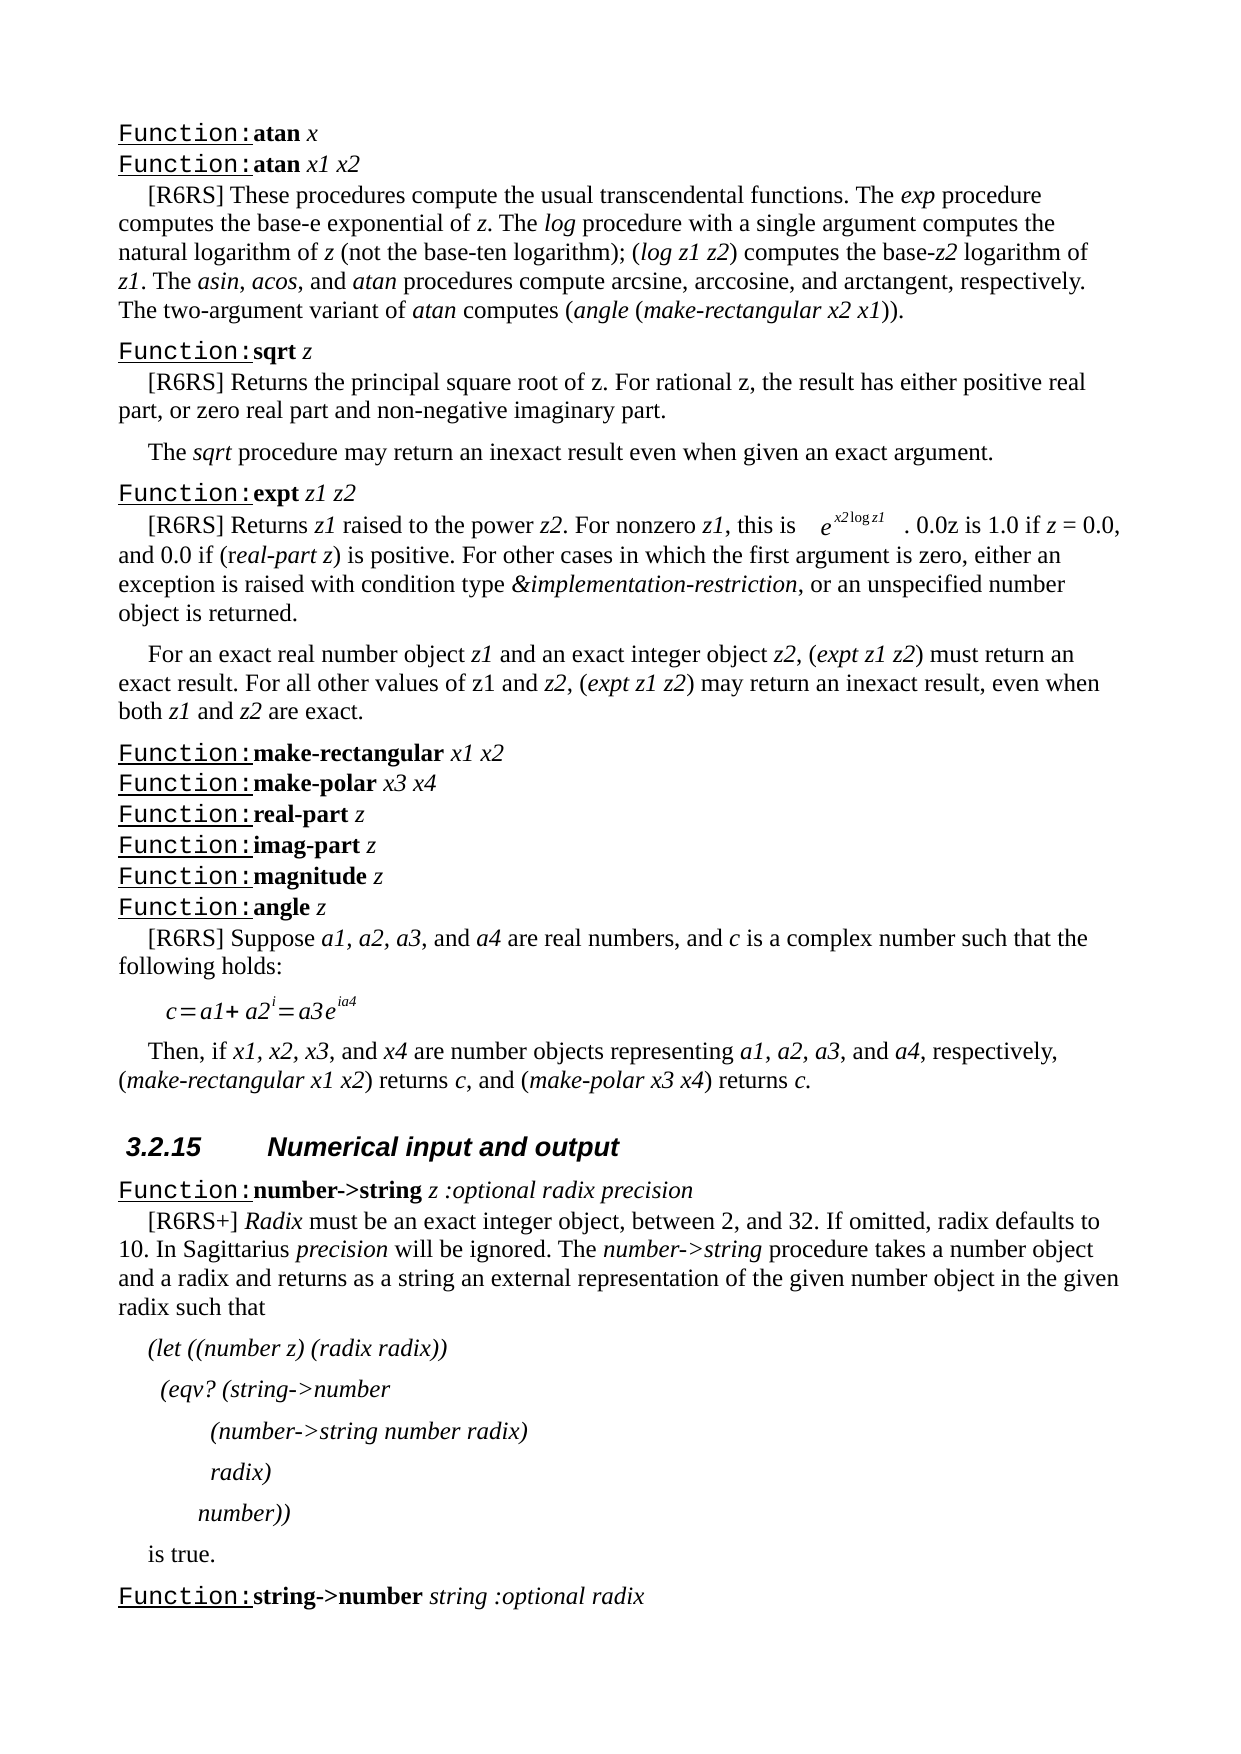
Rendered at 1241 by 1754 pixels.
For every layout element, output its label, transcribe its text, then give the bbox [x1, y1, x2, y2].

text Function:magnitude z [118, 861, 1122, 892]
subtitle Numerical input and output [118, 1131, 1122, 1162]
text Function:make-rectangular x1 x2 [118, 738, 1122, 768]
text Function:string->number string :optional radix [118, 1581, 1122, 1612]
text Function:sqrt z [118, 336, 1122, 367]
text number)) [118, 1498, 1122, 1527]
text (number->string number radix) [118, 1416, 1122, 1444]
text Function:make-polar x3 x4 [118, 768, 1122, 799]
text Then, if x1, x2, x3, and x4 are number objects representing a1, a2, a3, and a4, respectively, (make-rectangular x1 x2) returns c, and (make-polar x3 x4) returns c. [118, 1036, 1122, 1094]
text Function:atan x1 x2 [118, 149, 1122, 180]
text is true. [118, 1539, 1122, 1568]
text [R6RS] Returns the principal square root of z. For rational z, the result has either positive real part, or zero real part and non-negative imaginary part. [118, 367, 1122, 424]
text Function:real-part z [118, 799, 1122, 830]
text For an exact real number object z1 and an exact integer object z2, (expt z1 z2) must return an exact result. For all other values of z1 and z2, (expt z1 z2) may return an inexact result, even when both z1 and z2 are exact. [118, 639, 1122, 725]
text radix) [118, 1457, 1122, 1486]
text [R6RS] These procedures compute the usual transcendental functions. The exp procedure computes the base-e exponential of z. The log procedure with a single argument computes the natural logarithm of z (not the base-ten logarithm); (log z1 z2) computes the base-z2 logarithm of z1. The asin, acos, and atan procedures compute arcsine, arccosine, and arctangent, respectively. The two-argument variant of atan computes (angle (make-rectangular x2 x1)). [118, 180, 1122, 323]
text Function:angle z [118, 892, 1122, 923]
text (let ((number z) (radix radix)) [118, 1333, 1122, 1362]
text [R6RS+] Radix must be an exact integer object, between 2, and 32. If omitted, radix defaults to 10. In Sagittarius precision will be ignored. The number->string procedure takes a number object and a radix and returns as a string an external representation of the given number object in the given radix such that [118, 1206, 1122, 1321]
text [R6RS] Returns z1 raised to the power z2. For nonzero z1, this is . 0.0z is 1.0 if z = 0.0, and 0.0 if (real-part z) is positive. For other cases in which the first argument is zero, either an exception is raised with condition type &implementation-restriction, or an unspecified number object is returned. [118, 509, 1122, 626]
text Function:atan x [118, 118, 1122, 149]
text The sqrt procedure may return an inexact result even when given an exact argument. [118, 437, 1122, 466]
text Function:expt z1 z2 [118, 478, 1122, 509]
text [R6RS] Suppose a1, a2, a3, and a4 are real numbers, and c is a complex number such that the following holds: [118, 923, 1122, 980]
text Function:imag-part z [118, 830, 1122, 861]
text Function:number->string z :optional radix precision [118, 1175, 1122, 1206]
text (eqv? (string->number [118, 1374, 1122, 1403]
